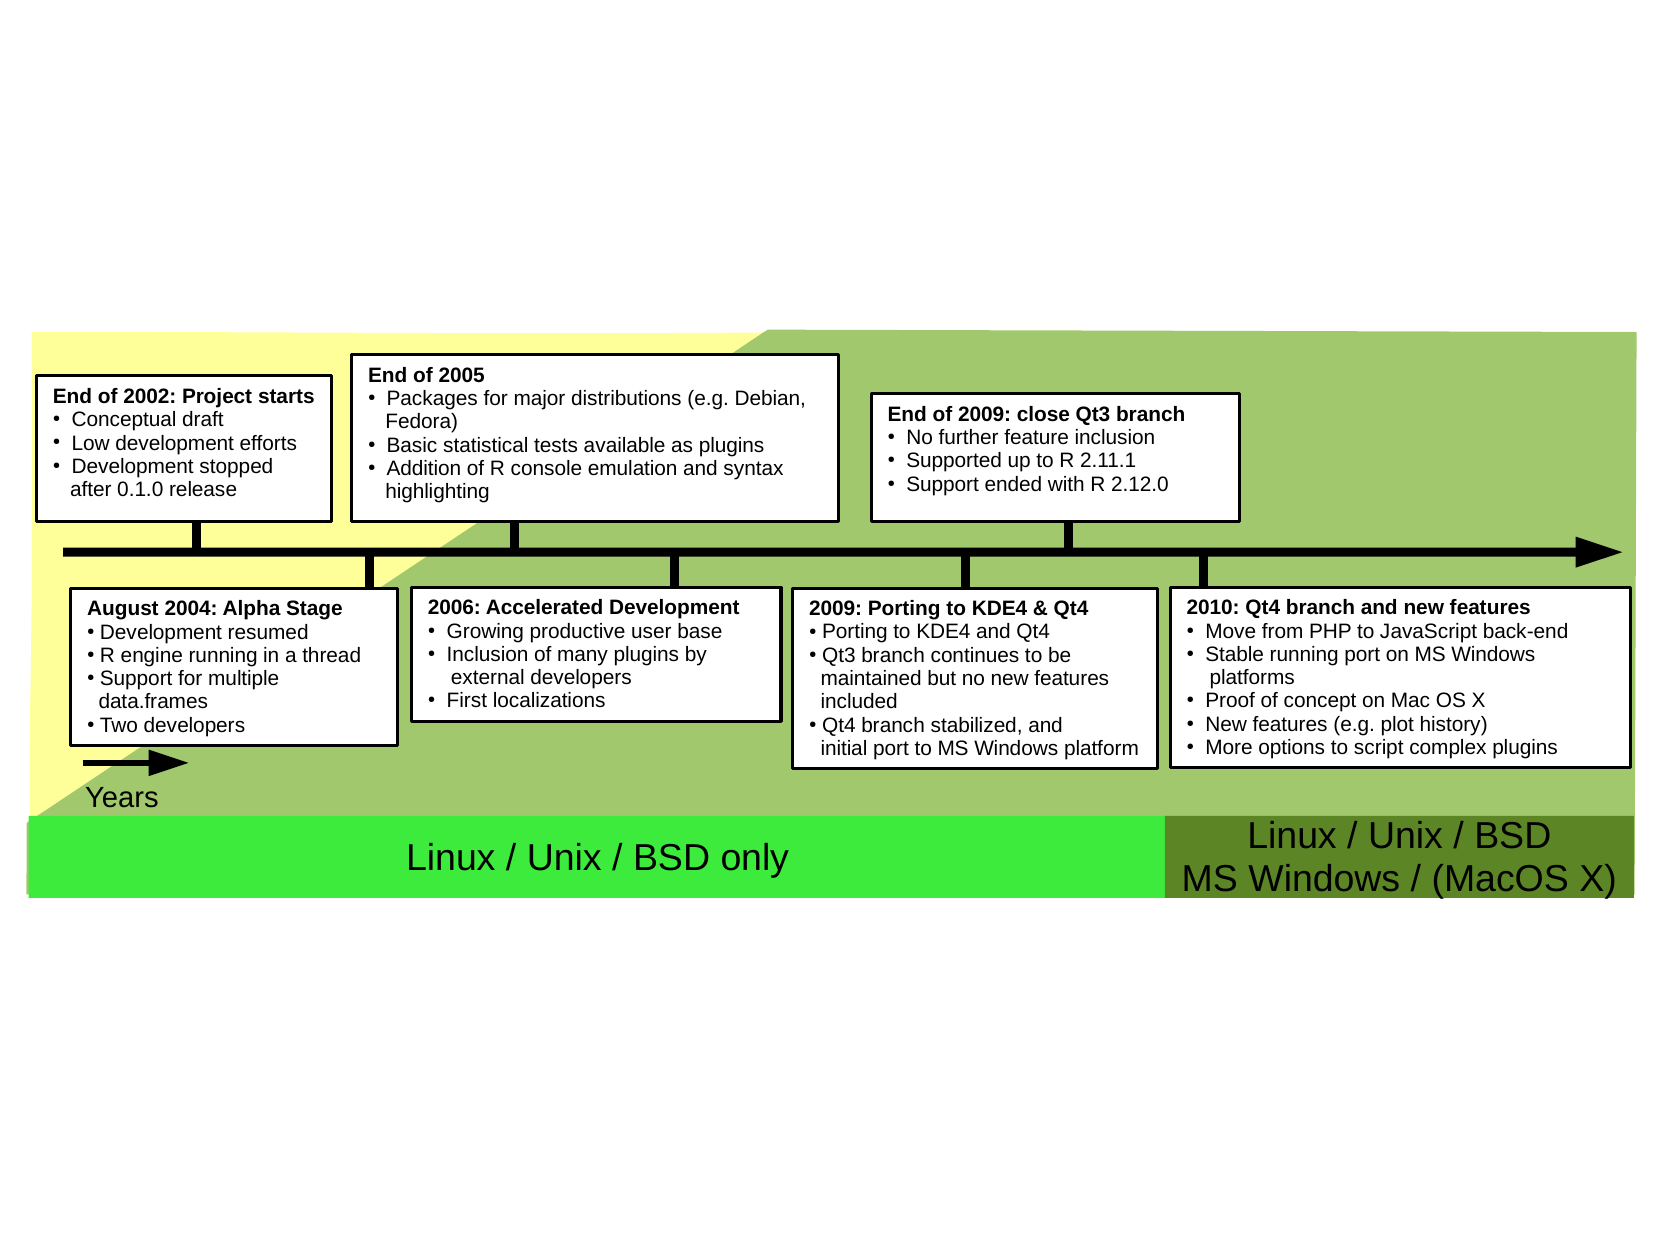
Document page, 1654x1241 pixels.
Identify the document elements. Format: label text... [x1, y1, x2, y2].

text_box August 2004: Alpha Stage Development resumed R engine running in a thread Support for multiple data.frames Two developers [70, 588, 398, 746]
text_box End of 2002: Project starts Conceptual draft Low development efforts Development stopped after 0.1.0 release [36, 375, 332, 522]
text_box Linux / Unix / BSD MS Windows / (MacOS X) [1164, 815, 1634, 898]
text_box End of 2005 Packages for major distributions (e.g. Debian, Fedora) Basic statistical tests available as plugins Addition of R console emulation and syntax highlighting [351, 354, 839, 522]
text_box 2010: Qt4 branch and new features Move from PHP to JavaScript back-end Stable running port on MS Windows platforms Proof of concept on Mac OS X New features (e.g. plot history) More options to script complex plugins [1170, 587, 1631, 768]
text_box 2009: Porting to KDE4 & Qt4 Porting to KDE4 and Qt4 Qt3 branch continues to be maintained but no new features included Qt4 branch stabilized, and initial port to MS Windows platform [792, 588, 1158, 769]
text_box 2006: Accelerated Development Growing productive user base Inclusion of many plugins by external developers First localizations [411, 587, 782, 722]
text_box End of 2009: close Qt3 branch No further feature inclusion Supported up to R 2.11.1 Support ended with R 2.12.0 [871, 393, 1240, 522]
text_box [29, 329, 1637, 895]
text_box Linux / Unix / BSD only [28, 815, 1164, 898]
text_box Years [70, 773, 174, 822]
